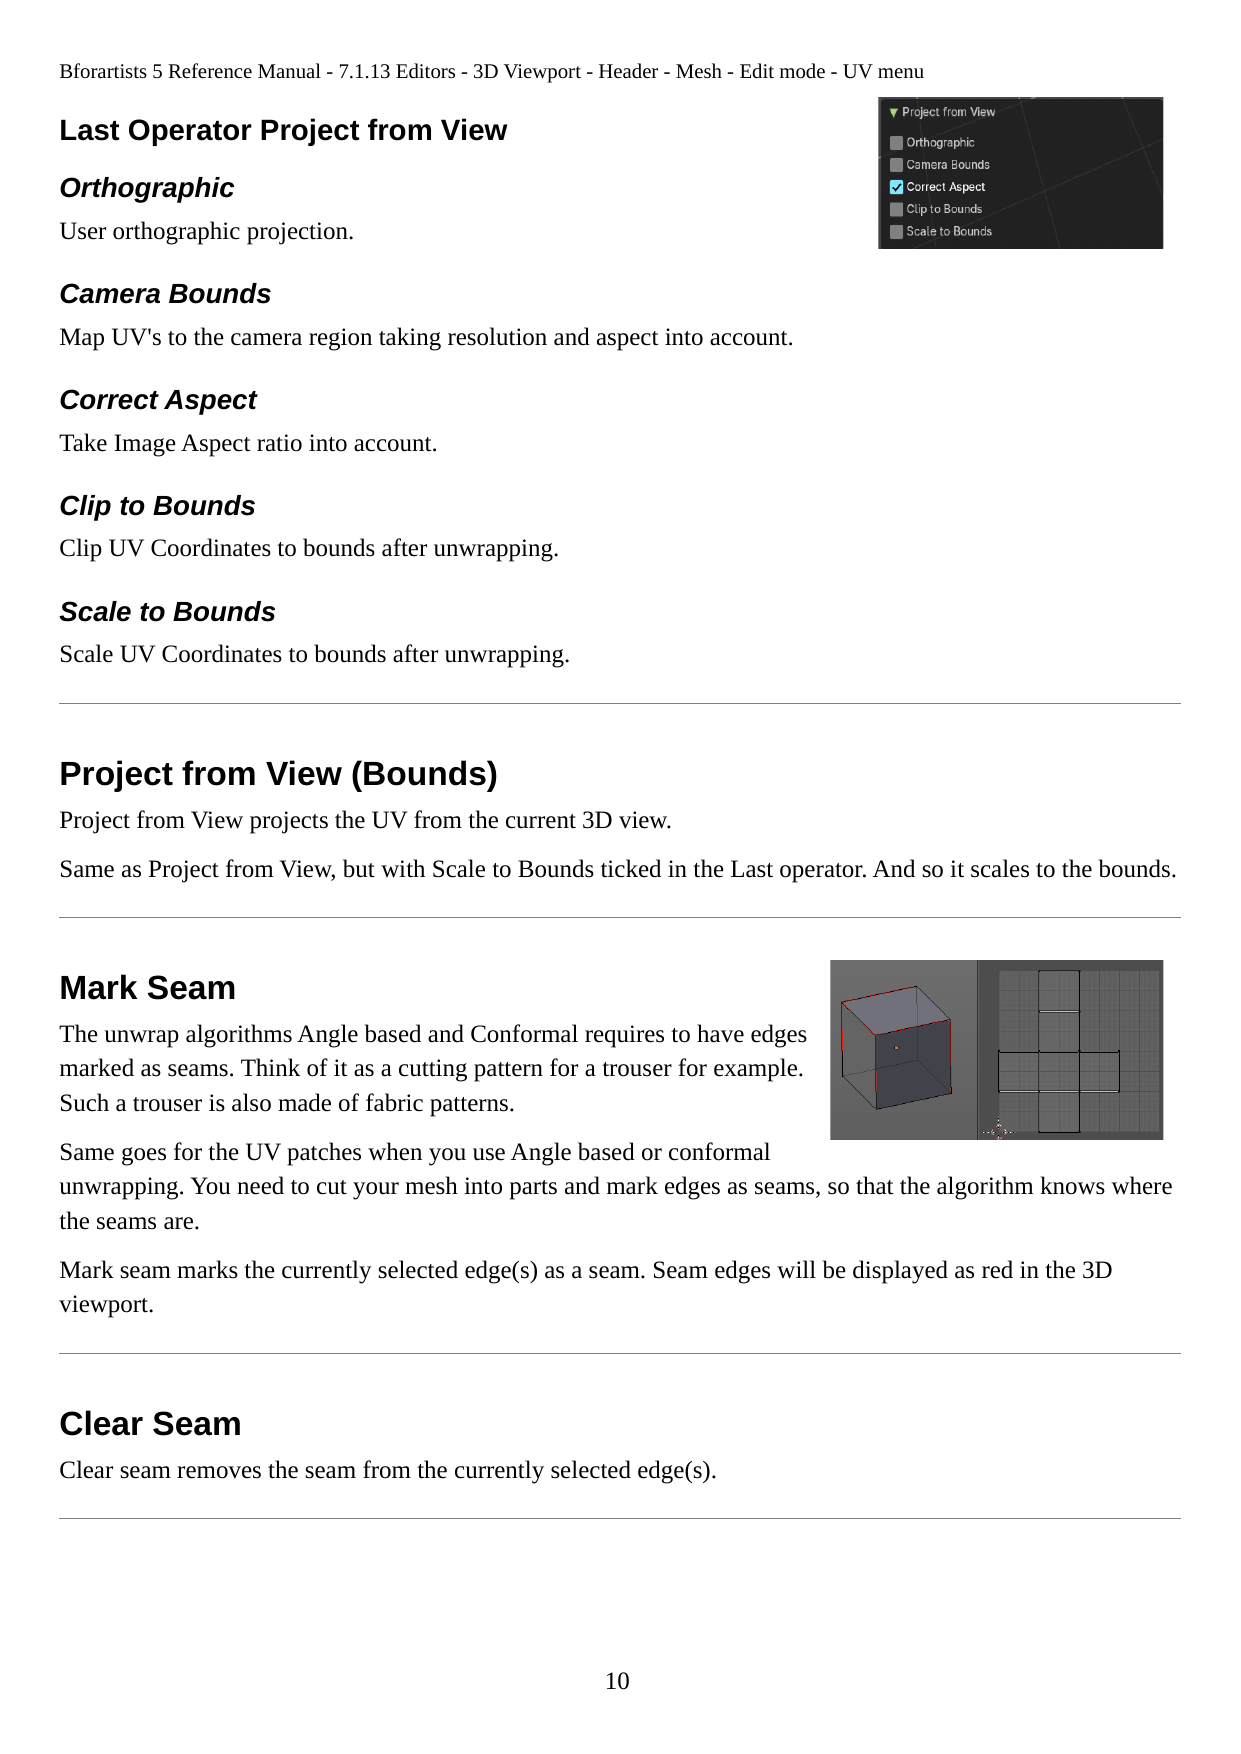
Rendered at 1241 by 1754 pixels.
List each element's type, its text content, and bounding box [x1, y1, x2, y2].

subtitle [1164, 171, 1181, 203]
text Mark seam marks the currently selected edge(s) as a seam. Seam edges will be displayed as red in the 3D viewport. [59, 1255, 1181, 1318]
text Scale UV Coordinates to bounds after unwrapping. [59, 639, 1181, 668]
text Clip UV Coordinates to bounds after unwrapping. [59, 533, 1181, 562]
text Same as Project from View, but with Scale to Bounds ticked in the Last operator. And so it scales to the bounds. [59, 854, 1181, 882]
subtitle Orthographic [59, 171, 878, 203]
subtitle Mark Seam [59, 968, 830, 1006]
subtitle Correct Aspect [59, 383, 1181, 415]
text Clear seam removes the seam from the currently selected edge(s). [59, 1455, 1181, 1483]
text User orthographic projection. [59, 216, 878, 244]
subtitle Clear Seam [59, 1403, 1181, 1442]
text The unwrap algorithms Angle based and Conformal requires to have edges marked as seams. Think of it as a cutting pattern for a trouser for example. Such a trouser is also made of fabric patterns. [59, 1019, 830, 1117]
subtitle Project from View (Bounds) [59, 753, 1181, 792]
subtitle Scale to Bounds [59, 595, 1181, 627]
text Same goes for the UV patches when you use Angle based or conformal unwrapping. You need to cut your mesh into parts and mark edges as seams, so that the algorithm knows where the seams are. [59, 1137, 1181, 1235]
text Project from View projects the UV from the current 3D view. [59, 805, 1181, 833]
subtitle [1164, 968, 1181, 1006]
subtitle Last Operator Project from View [59, 113, 878, 146]
text Map UV's to the camera region taking resolution and aspect into account. [59, 322, 1181, 350]
text Take Image Aspect ratio into account. [59, 428, 1181, 456]
subtitle Clip to Bounds [59, 489, 1181, 521]
subtitle Camera Bounds [59, 277, 1181, 309]
picture [878, 97, 1164, 249]
picture [830, 960, 1164, 1140]
